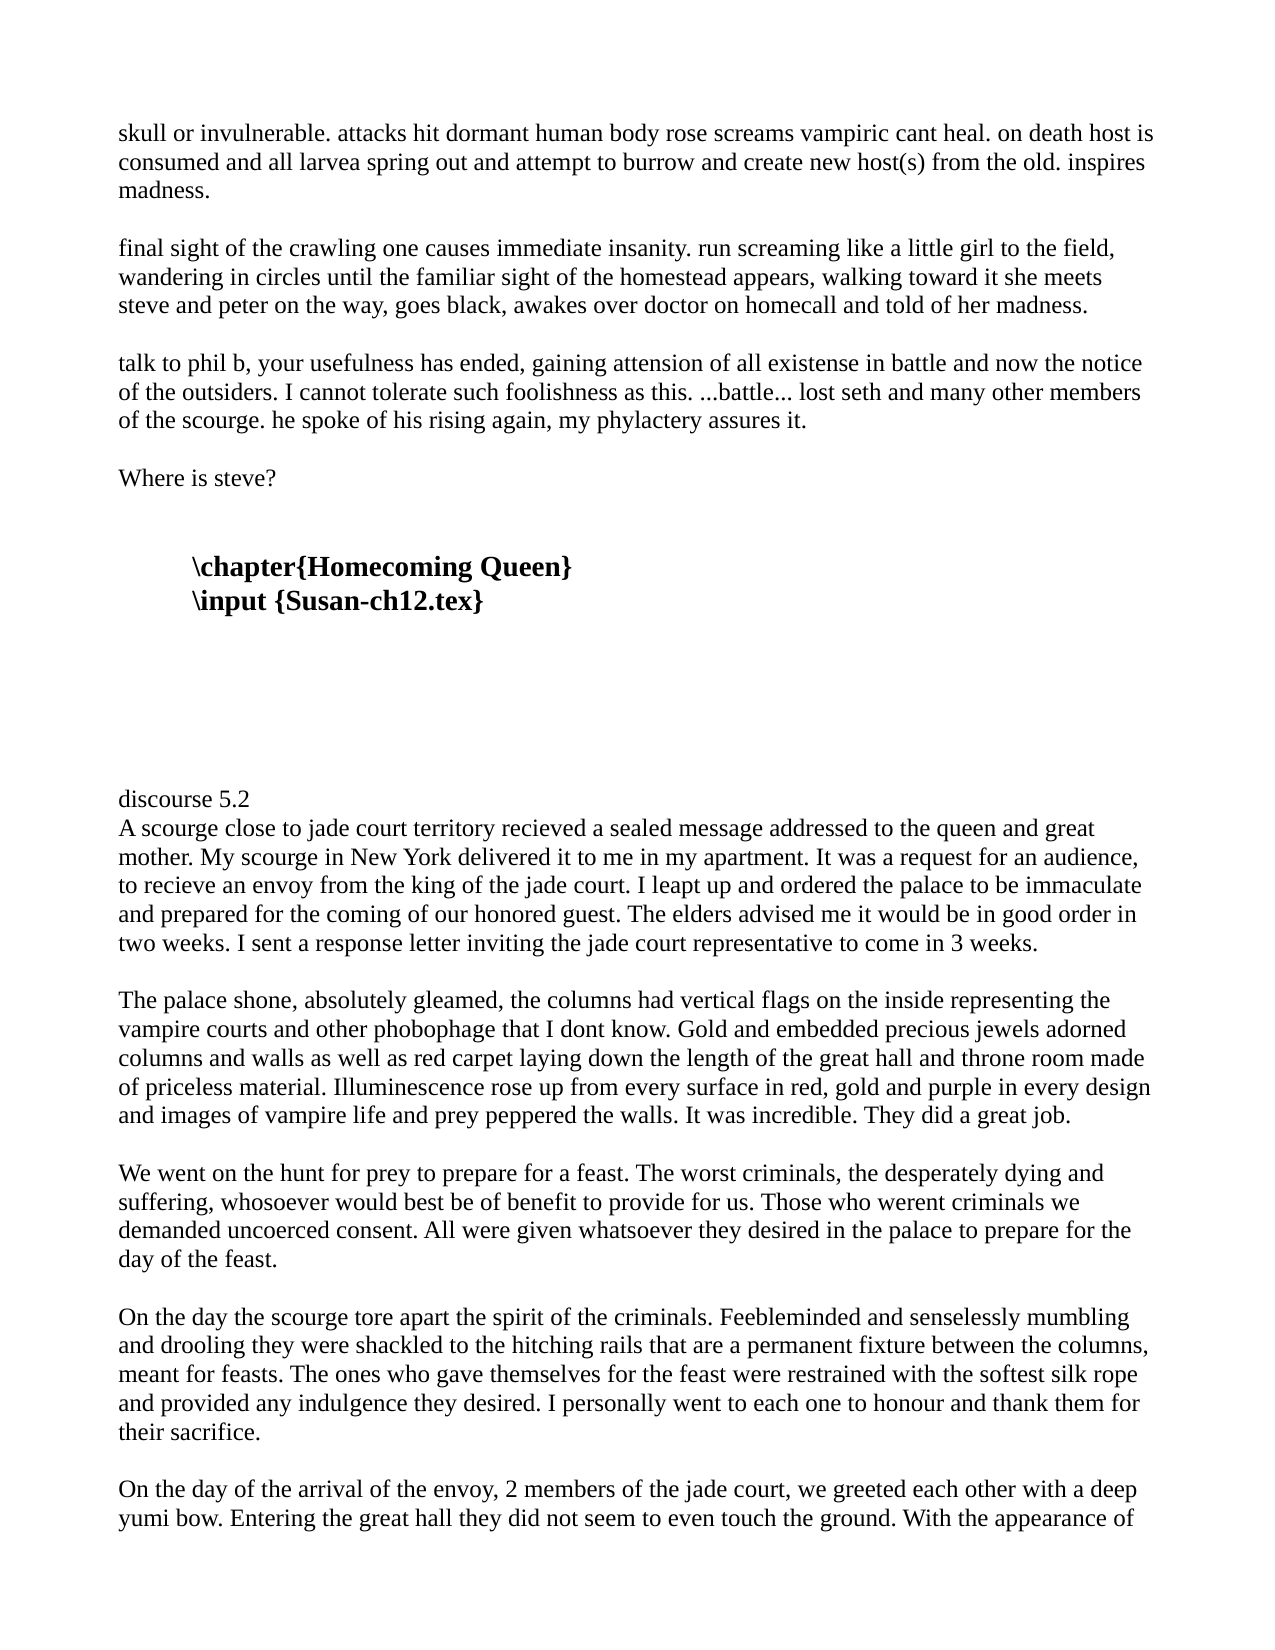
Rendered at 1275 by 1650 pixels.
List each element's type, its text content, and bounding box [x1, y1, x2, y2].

text discourse 5.2 [118, 784, 1157, 813]
text We went on the hunt for prey to prepare for a feast. The worst criminals, the desperately dying and suffering, whosoever would best be of benefit to provide for us. Those who werent criminals we demanded uncoerced consent. All were given whatsoever they desired in the palace to prepare for the day of the feast. [118, 1158, 1157, 1273]
text \chapter{Homecoming Queen} [118, 549, 1157, 583]
text On the day the scourge tore apart the spirit of the criminals. Feebleminded and senselessly mumbling and drooling they were shackled to the hitching rails that are a permanent fixture between the columns, meant for feasts. The ones who gave themselves for the feast were restrained with the softest silk rope and provided any indulgence they desired. I personally went to each one to honour and thank them for their sacrifice. [118, 1302, 1157, 1445]
text Where is steve? [118, 463, 1157, 492]
text The palace shone, absolutely gleamed, the columns had vertical flags on the inside representing the vampire courts and other phobophage that I dont know. Gold and embedded precious jewels adorned columns and walls as well as red carpet laying down the length of the great hall and throne room made of priceless material. Illuminescence rose up from every surface in red, gold and purple in every design and images of vampire life and prey peppered the walls. It was incredible. They did a great job. [118, 985, 1157, 1129]
text \input {Susan-ch12.tex} [118, 583, 1157, 616]
text talk to phil b, your usefulness has ended, gaining attension of all existense in battle and now the notice of the outsiders. I cannot tolerate such foolishness as this. ...battle... lost seth and many other members of the scourge. he spoke of his rising again, my phylactery assures it. [118, 348, 1157, 434]
text final sight of the crawling one causes immediate insanity. run screaming like a little girl to the field, wandering in circles until the familiar sight of the homestead appears, walking toward it she meets steve and peter on the way, goes black, awakes over doctor on homecall and told of her madness. [118, 233, 1157, 319]
text On the day of the arrival of the envoy, 2 members of the jade court, we greeted each other with a deep yumi bow. Entering the great hall they did not seem to even touch the ground. With the appearance of [118, 1474, 1157, 1532]
text skull or invulnerable. attacks hit dormant human body rose screams vampiric cant heal. on death host is consumed and all larvea spring out and attempt to burrow and create new host(s) from the old. inspires madness. [118, 118, 1157, 204]
text A scourge close to jade court territory recieved a sealed message addressed to the queen and great mother. My scourge in New York delivered it to me in my apartment. It was a request for an audience, to recieve an envoy from the king of the jade court. I leapt up and ordered the palace to be immaculate and prepared for the coming of our honored guest. The elders advised me it would be in good order in two weeks. I sent a response letter inviting the jade court representative to come in 3 weeks. [118, 813, 1157, 957]
